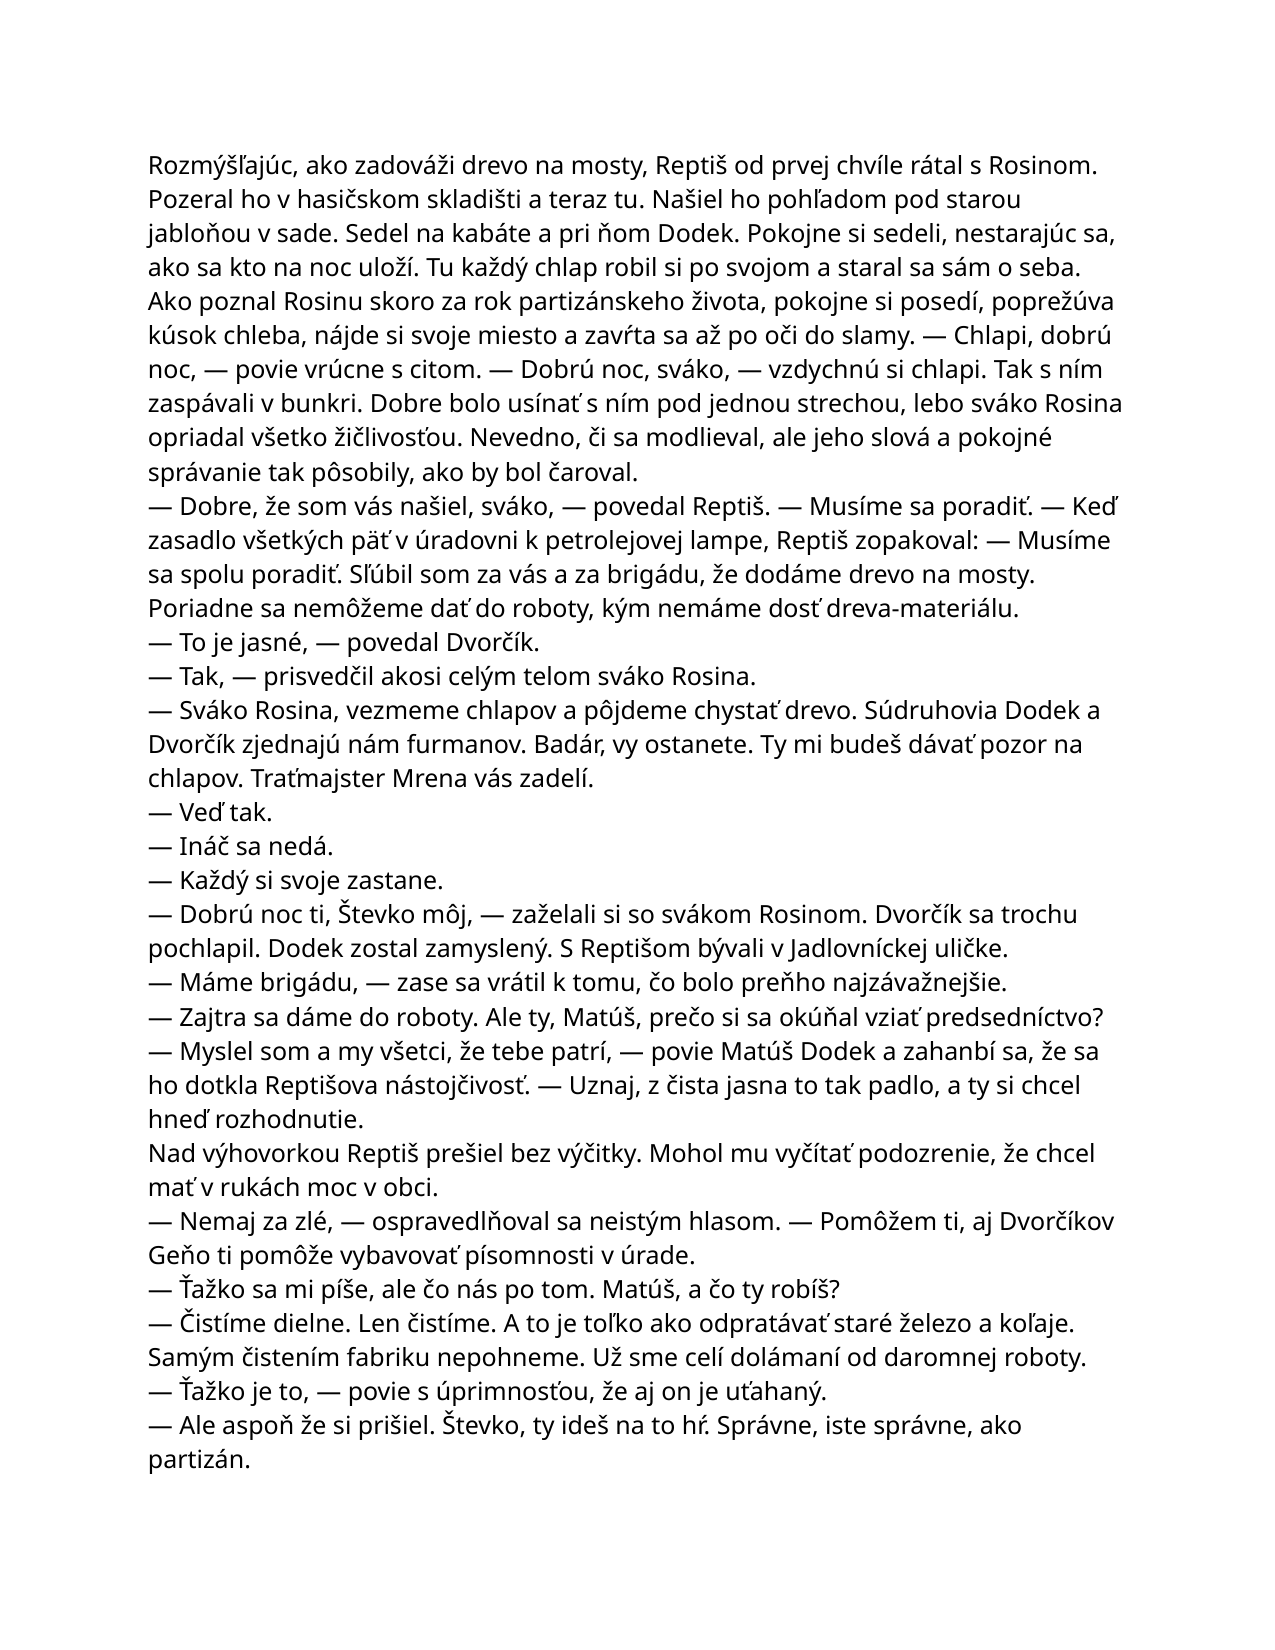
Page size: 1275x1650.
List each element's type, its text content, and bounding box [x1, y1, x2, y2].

text — Každý si svoje zastane. [148, 863, 1127, 897]
text — Sváko Rosina, vezmeme chlapov a pôjdeme chystať drevo. Súdruhovia Dodek a Dvorčík zjednajú nám furmanov. Badár, vy ostanete. Ty mi budeš dávať pozor na chlapov. Traťmajster Mrena vás zadelí. [148, 693, 1127, 795]
text — Dobre, že som vás našiel, sváko, — povedal Reptiš. — Musíme sa poradiť. — Keď zasadlo všetkých päť v úradovni k petrolejovej lampe, Reptiš zopakoval: — Musíme sa spolu poradiť. Sľúbil som za vás a za brigádu, že dodáme drevo na mosty. Poriadne sa nemôžeme dať do roboty, kým nemáme dosť dreva-materiálu. [148, 488, 1127, 624]
text — Ťažko sa mi píše, ale čo nás po tom. Matúš, a čo ty robíš? [148, 1272, 1127, 1306]
text — Ťažko je to, — povie s úprimnosťou, že aj on je uťahaný. [148, 1374, 1127, 1408]
text — Čistíme dielne. Len čistíme. A to je toľko ako odpratávať staré železo a koľaje. Samým čistením fabriku nepohneme. Už sme celí dolámaní od daromnej roboty. [148, 1306, 1127, 1374]
text — Máme brigádu, — zase sa vrátil k tomu, čo bolo preňho najzávažnejšie. [148, 965, 1127, 999]
text — Myslel som a my všetci, že tebe patrí, — povie Matúš Dodek a zahanbí sa, že sa ho dotkla Reptišova nástojčivosť. — Uznaj, z čista jasna to tak padlo, a ty si chcel hneď rozhodnutie. [148, 1033, 1127, 1135]
text — Dobrú noc ti, Števko môj, — zaželali si so svákom Rosinom. Dvorčík sa trochu pochlapil. Dodek zostal zamyslený. S Reptišom bývali v Jadlovníckej uličke. [148, 897, 1127, 965]
text — Zajtra sa dáme do roboty. Ale ty, Matúš, prečo si sa okúňal vziať predsedníctvo? [148, 999, 1127, 1033]
text — Ináč sa nedá. [148, 829, 1127, 863]
text Rozmýšľajúc, ako zadováži drevo na mosty, Reptiš od prvej chvíle rátal s Rosinom. Pozeral ho v hasičskom skladišti a teraz tu. Našiel ho pohľadom pod starou jabloňou v sade. Sedel na kabáte a pri ňom Dodek. Pokojne si sedeli, nestarajúc sa, ako sa kto na noc uloží. Tu každý chlap robil si po svojom a staral sa sám o seba. Ako poznal Rosinu skoro za rok partizánskeho života, pokojne si posedí, poprežúva kúsok chleba, nájde si svoje miesto a zavŕta sa až po oči do slamy. — Chlapi, dobrú noc, — povie vrúcne s citom. — Dobrú noc, sváko, — vzdychnú si chlapi. Tak s ním zaspávali v bunkri. Dobre bolo usínať s ním pod jednou strechou, lebo sváko Rosina opriadal všetko žičlivosťou. Nevedno, či sa modlieval, ale jeho slová a pokojné správanie tak pôsobily, ako by bol čaroval. [148, 148, 1127, 488]
text — To je jasné, — povedal Dvorčík. [148, 624, 1127, 658]
text Nad výhovorkou Reptiš prešiel bez výčitky. Mohol mu vyčítať podozrenie, že chcel mať v rukách moc v obci. [148, 1135, 1127, 1203]
text — Nemaj za zlé, — ospravedlňoval sa neistým hlasom. — Pomôžem ti, aj Dvorčíkov Geňo ti pomôže vybavovať písomnosti v úrade. [148, 1203, 1127, 1272]
text — Veď tak. [148, 795, 1127, 829]
text — Tak, — prisvedčil akosi celým telom sváko Rosina. [148, 658, 1127, 693]
text — Ale aspoň že si prišiel. Števko, ty ideš na to hŕ. Správne, iste správne, ako partizán. [148, 1408, 1127, 1476]
